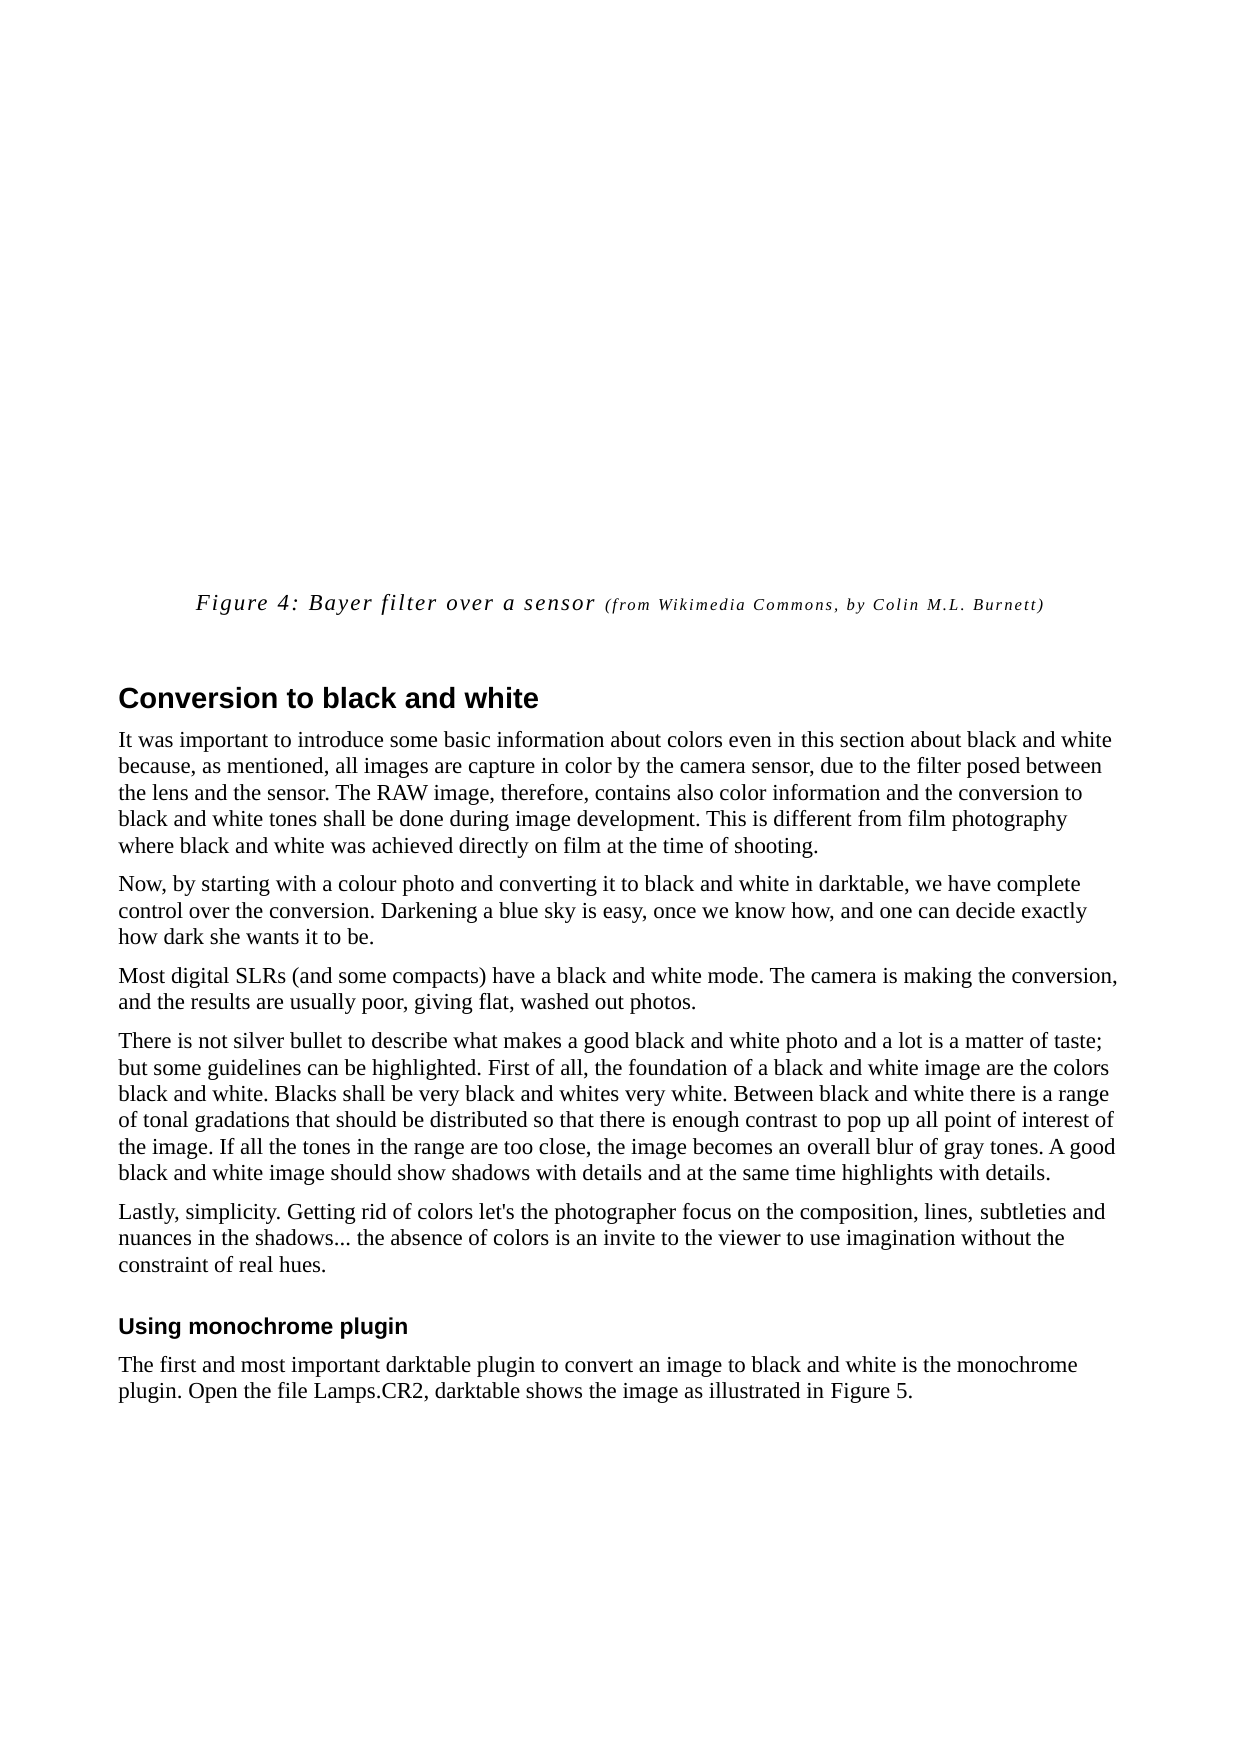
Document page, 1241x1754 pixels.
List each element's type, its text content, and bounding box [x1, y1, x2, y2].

text Now, by starting with a colour photo and converting it to black and white in darktable, we have complete control over the conversion. Darkening a blue sky is easy, once we know how, and one can decide exactly how dark she wants it to be. [118, 871, 1122, 949]
text It was important to introduce some basic information about colors even in this section about black and white because, as mentioned, all images are capture in color by the camera sensor, due to the filter posed between the lens and the sensor. The RAW image, therefore, contains also color information and the conversion to black and white tones shall be done during image development. This is different from film photography where black and white was achieved directly on film at the time of shooting. [118, 726, 1122, 858]
text Lastly, simplicity. Getting rid of colors let's the photographer focus on the composition, lines, subtleties and nuances in the shadows... the absence of colors is an invite to the viewer to use imagination without the constraint of real hues. [118, 1198, 1122, 1277]
subtitle Conversion to black and white [118, 681, 1122, 714]
text Figure 4: Bayer filter over a sensor (from Wikimedia Commons, by Colin M.L. Burnett) [194, 129, 1047, 616]
text There is not silver bullet to describe what makes a good black and white photo and a lot is a matter of taste; but some guidelines can be highlighted. First of all, the foundation of a black and white image are the colors black and white. Blacks shall be very black and whites very white. Between black and white there is a range of tonal gradations that should be distributed so that there is enough contrast to pop up all point of interest of the image. If all the tones in the range are too close, the image becomes an overall blur of gray tones. A good black and white image should show shadows with details and at the same time highlights with details. [118, 1027, 1122, 1185]
text Most digital SLRs (and some compacts) have a black and white mode. The camera is making the conversion, and the results are usually poor, giving flat, washed out photos. [118, 962, 1122, 1015]
subtitle Using monochrome plugin [118, 1313, 1122, 1339]
text The first and most important darktable plugin to convert an image to black and white is the monochrome plugin. Open the file Lamps.CR2, darktable shows the image as illustrated in Figure 5. [118, 1351, 1122, 1404]
